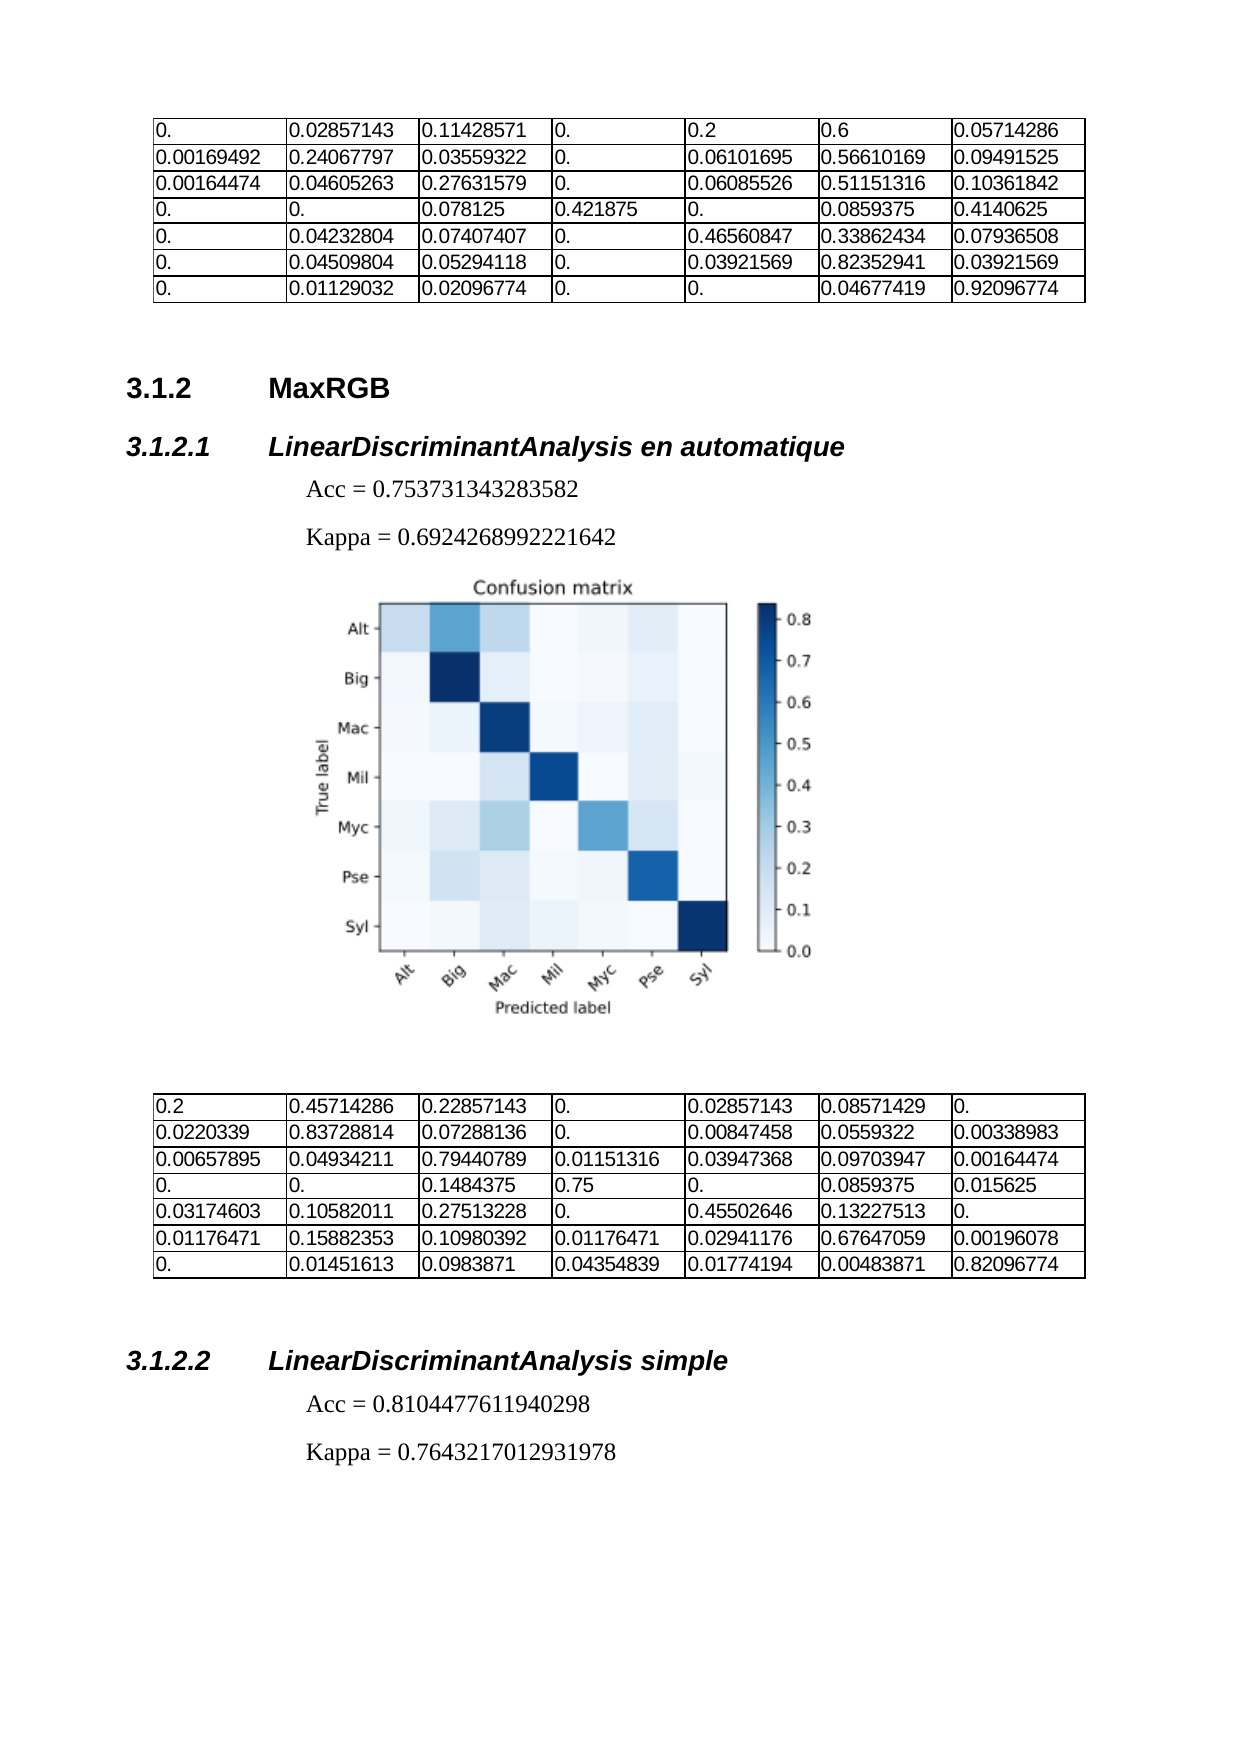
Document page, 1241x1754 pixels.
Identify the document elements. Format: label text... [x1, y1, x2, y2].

subtitle MaxRGB [118, 371, 1122, 405]
subtitle LinearDiscriminantAnalysis simple [118, 1345, 1122, 1377]
list Acc = 0.8104477611940298 [268, 1389, 1122, 1418]
list Kappa = 0.7643217012931978 [268, 1437, 1122, 1466]
subtitle LinearDiscriminantAnalysis en automatique [118, 430, 1122, 462]
list Kappa = 0.6924268992221642 [268, 522, 1122, 551]
list Acc = 0.753731343283582 [268, 474, 1122, 503]
picture [305, 569, 823, 1028]
